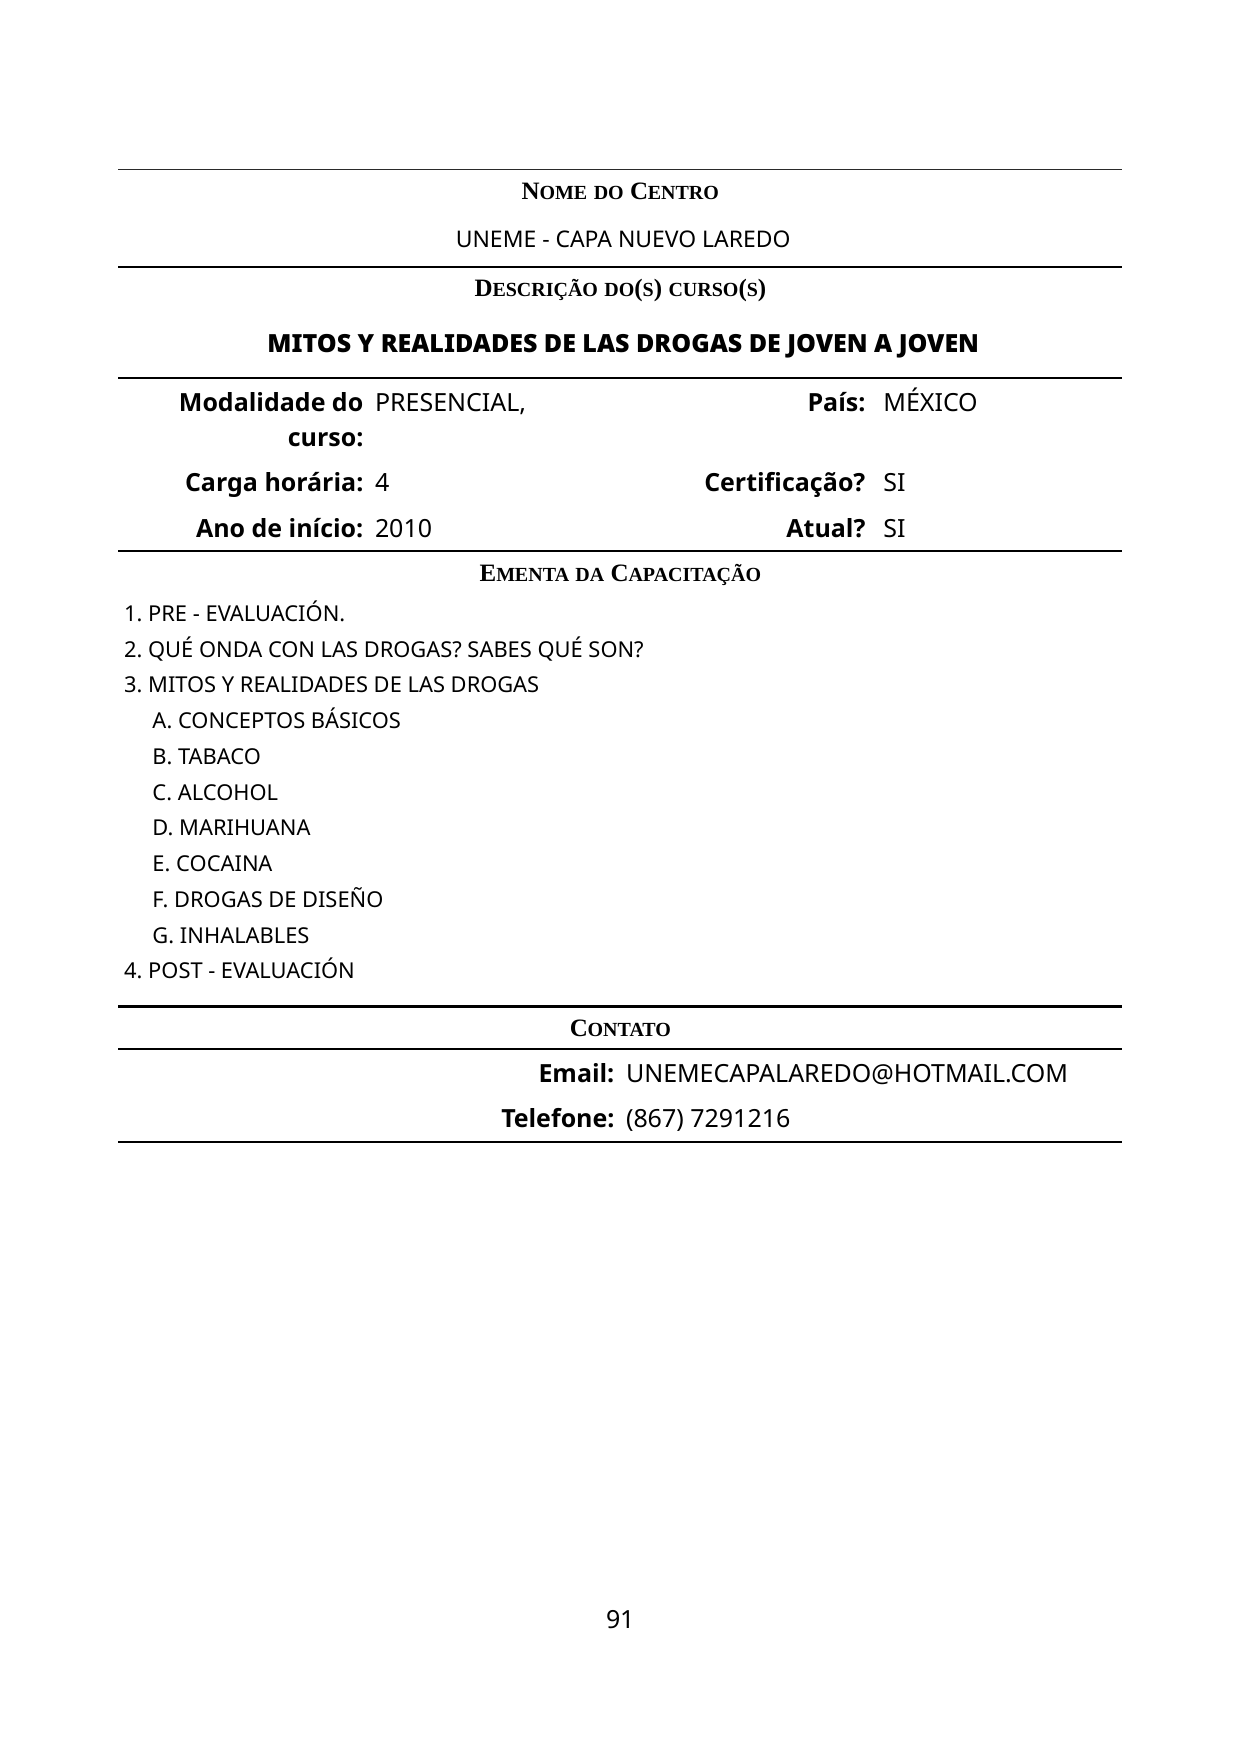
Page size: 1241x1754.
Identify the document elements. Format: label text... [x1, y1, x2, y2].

table_cell Telefone: [118, 1095, 620, 1141]
table_cell 2010 [369, 505, 620, 550]
table_cell Email: [118, 1050, 620, 1095]
table_cell 1. PRE - EVALUACIÓN. 2. QUÉ ONDA CON LAS DROGAS? SABES QUÉ SON? 3. MITOS Y REALIDADES DE LAS DROGAS A. CONCEPTOS BÁSICOS B. TABACO C. ALCOHOL D. MARIHUANA E. COCAINA F. DROGAS DE DISEÑO G. INHALABLES 4. POST - EVALUACIÓN [118, 592, 1122, 1005]
table_cell (867) 7291216 [620, 1095, 1122, 1141]
table_cell SI [871, 459, 1122, 504]
table_cell PRESENCIAL, [369, 379, 620, 459]
table_cell Ano de início: [118, 505, 369, 550]
table_cell UNEMECAPALAREDO@HOTMAIL.COM [620, 1050, 1122, 1095]
table_cell Contato [118, 1008, 1122, 1048]
table_cell Certificação? [620, 459, 871, 504]
table_cell País: [620, 379, 871, 459]
table_cell SI [871, 505, 1122, 550]
table_cell Atual? [620, 505, 871, 550]
table_cell Descrição do(s) curso(s) [118, 268, 1122, 308]
table_cell 4 [369, 459, 620, 504]
table_cell MÉXICO [871, 379, 1122, 459]
table_cell Carga horária: [118, 459, 369, 504]
table_cell Modalidade do curso: [118, 379, 369, 459]
table_cell Ementa da Capacitação [118, 552, 1122, 592]
table_cell MITOS Y REALIDADES DE LAS DROGAS DE JOVEN A JOVEN [118, 308, 1122, 377]
table_cell UNEME - CAPA NUEVO LAREDO [118, 211, 1122, 266]
table_header Nome do Centro [118, 171, 1122, 211]
